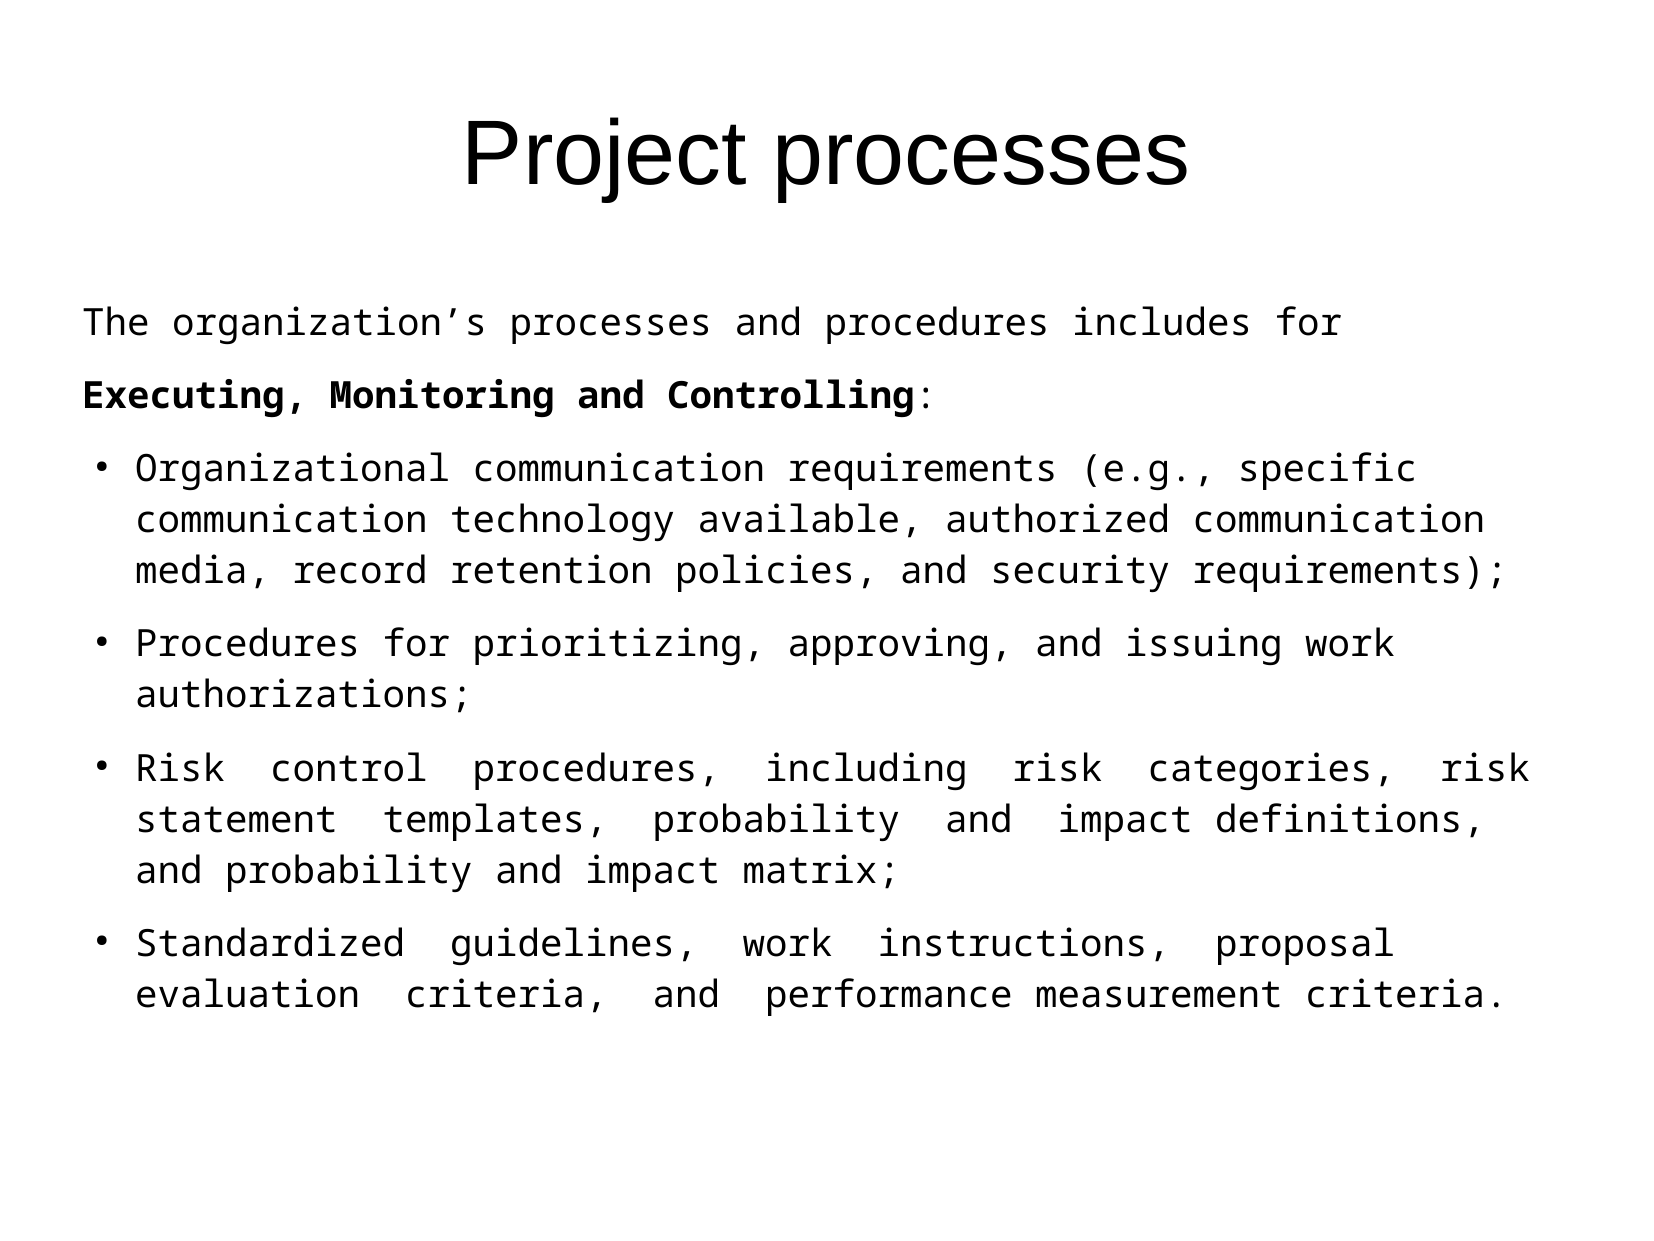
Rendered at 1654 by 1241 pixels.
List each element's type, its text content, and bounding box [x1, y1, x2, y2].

title Project processes [82, 49, 1571, 257]
list The organization’s processes and procedures includes for Executing, Monitoring and Controlling: Organizational communication requirements (e.g., specific communication technology available, authorized communication media, record retention policies, and security requirements); Procedures for prioritizing, approving, and issuing work authorizations; Risk control procedures, including risk categories, risk statement templates, probability and impact definitions, and probability and impact matrix; Standardized guidelines, work instructions, proposal evaluation criteria, and performance measurement criteria. [82, 295, 1571, 1099]
